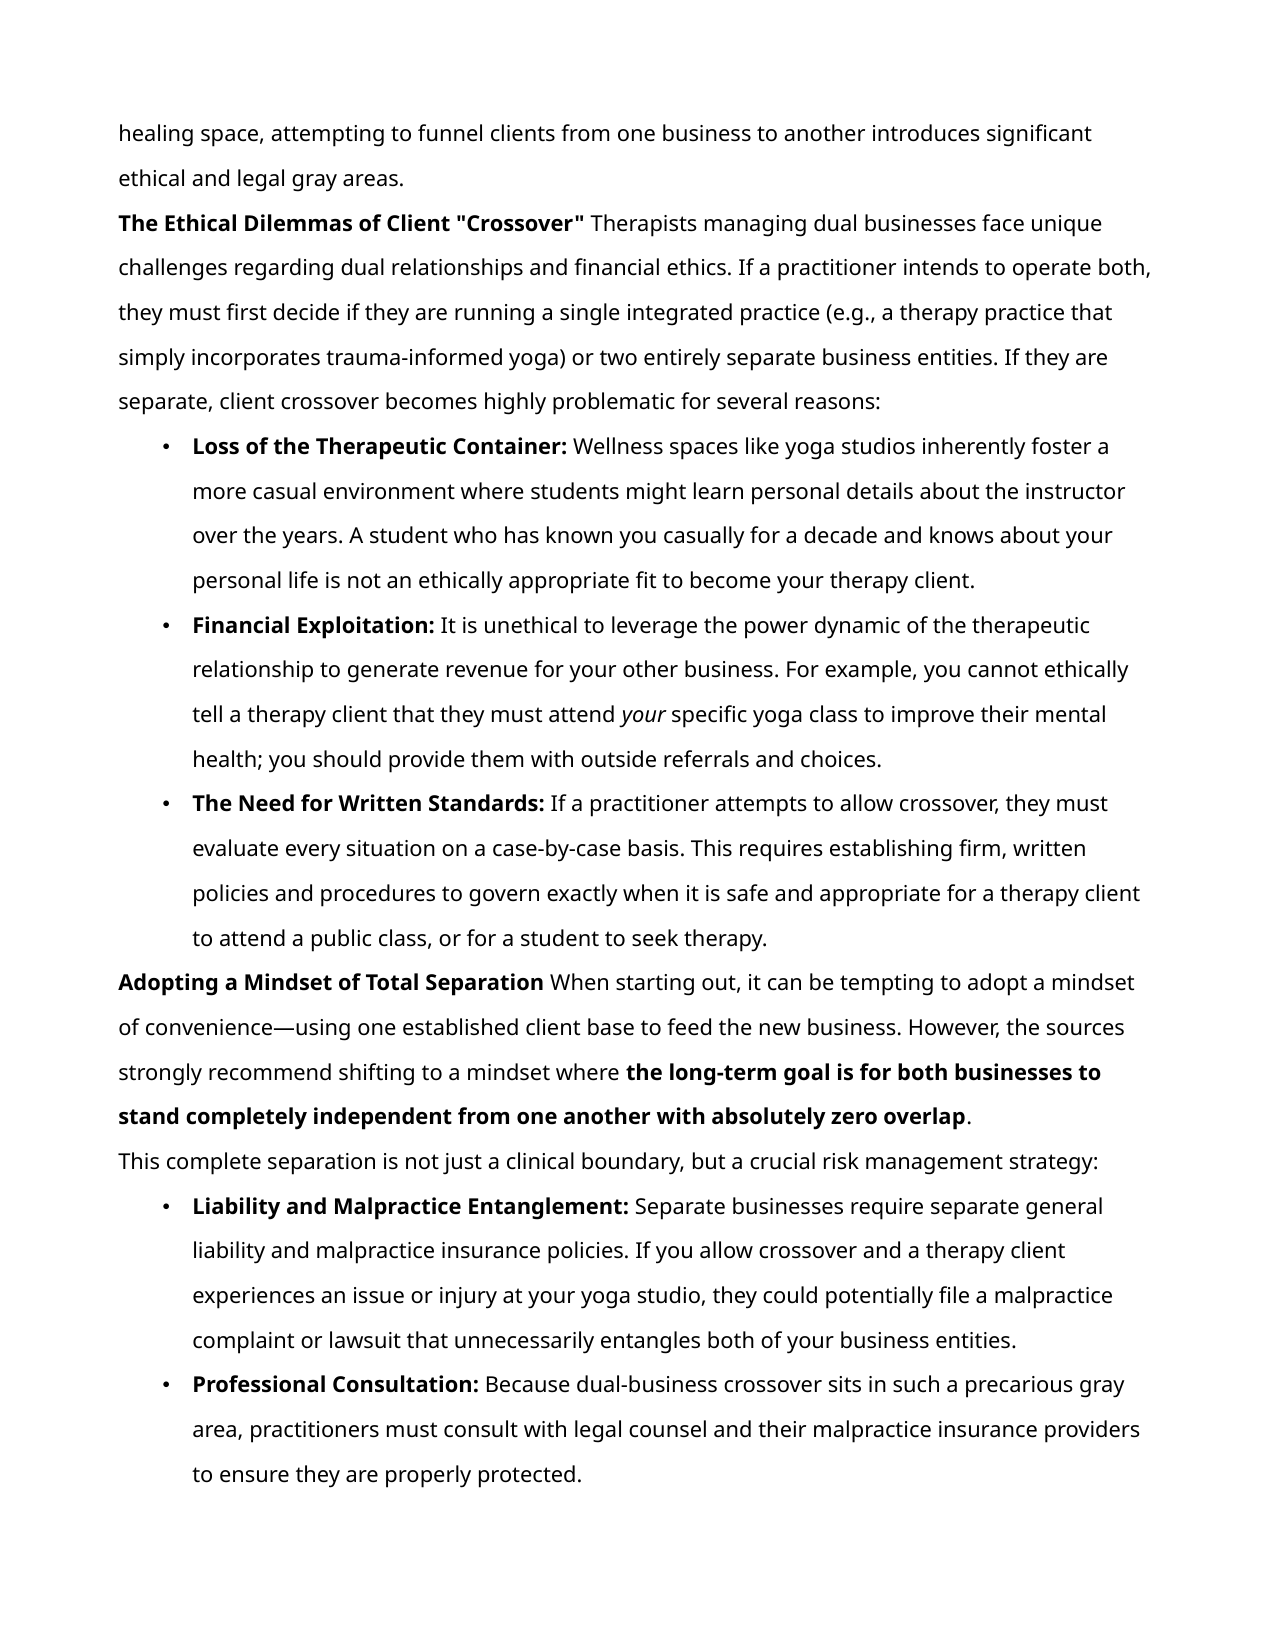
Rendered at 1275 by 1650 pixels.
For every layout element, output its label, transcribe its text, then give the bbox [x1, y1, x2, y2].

text healing space, attempting to funnel clients from one business to another introduces significant ethical and legal gray areas. [118, 118, 1157, 193]
list Liability and Malpractice Entanglement: Separate businesses require separate general liability and malpractice insurance policies. If you allow crossover and a therapy client experiences an issue or injury at your yoga studio, they could potentially file a malpractice complaint or lawsuit that unnecessarily entangles both of your business entities. [162, 1191, 1157, 1354]
text This complete separation is not just a clinical boundary, but a crucial risk management strategy: [118, 1146, 1157, 1176]
list Financial Exploitation: It is unethical to leverage the power dynamic of the therapeutic relationship to generate revenue for your other business. For example, you cannot ethically tell a therapy client that they must attend your specific yoga class to improve their mental health; you should provide them with outside referrals and choices. [162, 610, 1157, 773]
text The Ethical Dilemmas of Client "Crossover" Therapists managing dual businesses face unique challenges regarding dual relationships and financial ethics. If a practitioner intends to operate both, they must first decide if they are running a single integrated practice (e.g., a therapy practice that simply incorporates trauma-informed yoga) or two entirely separate business entities. If they are separate, client crossover becomes highly problematic for several reasons: [118, 207, 1157, 416]
list Professional Consultation: Because dual-business crossover sits in such a precarious gray area, practitioners must consult with legal counsel and their malpractice insurance providers to ensure they are properly protected. [162, 1369, 1157, 1488]
list The Need for Written Standards: If a practitioner attempts to allow crossover, they must evaluate every situation on a case-by-case basis. This requires establishing firm, written policies and procedures to govern exactly when it is safe and appropriate for a therapy client to attend a public class, or for a student to seek therapy. [162, 788, 1157, 952]
text Adopting a Mindset of Total Separation When starting out, it can be tempting to adopt a mindset of convenience—using one established client base to feed the new business. However, the sources strongly recommend shifting to a mindset where the long-term goal is for both businesses to stand completely independent from one another with absolutely zero overlap. [118, 967, 1157, 1131]
list Loss of the Therapeutic Container: Wellness spaces like yoga studios inherently foster a more casual environment where students might learn personal details about the instructor over the years. A student who has known you casually for a decade and knows about your personal life is not an ethically appropriate fit to become your therapy client. [162, 431, 1157, 595]
